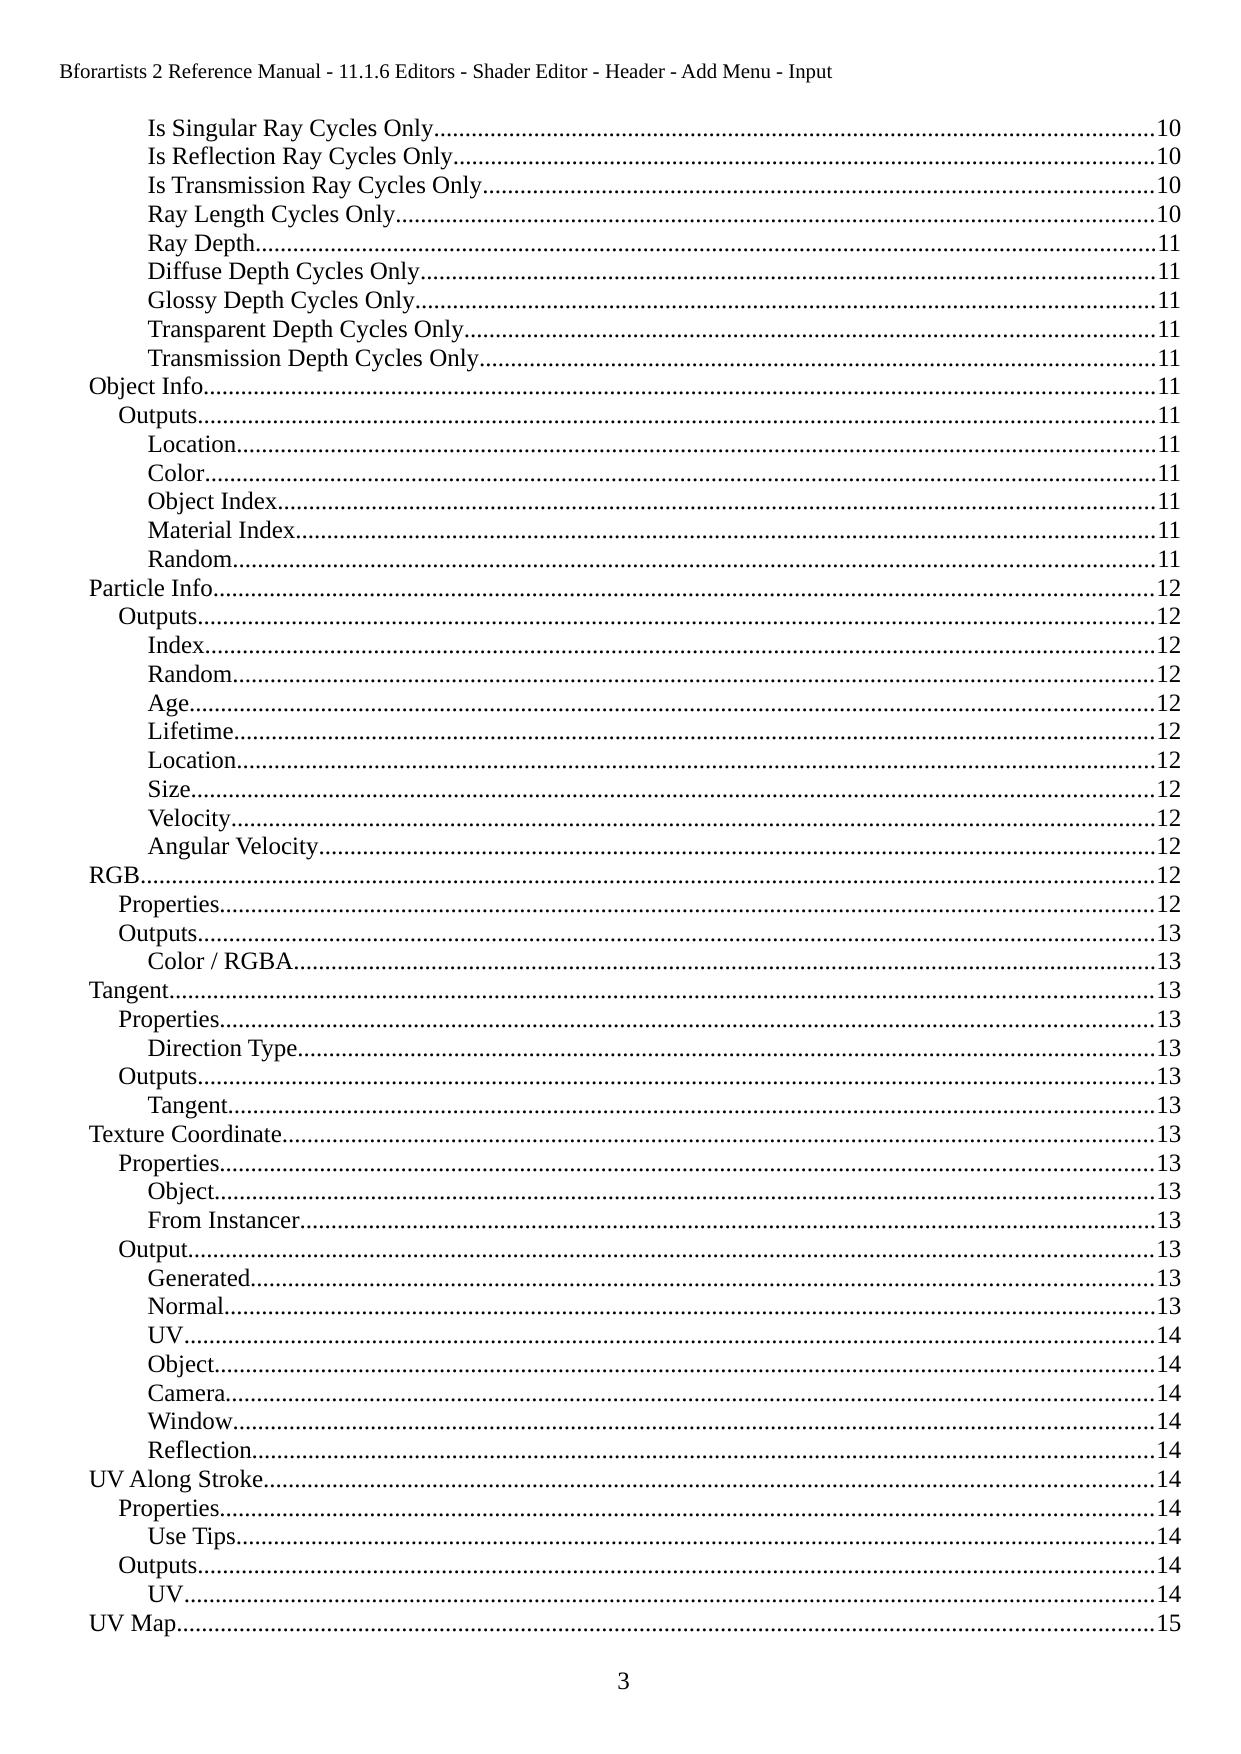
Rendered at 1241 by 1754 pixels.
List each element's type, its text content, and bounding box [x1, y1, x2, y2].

text Camera 14 [147, 1378, 1181, 1406]
text Object 14 [147, 1349, 1181, 1378]
text Window 14 [147, 1406, 1181, 1435]
text Index 12 [147, 630, 1181, 659]
text Diffuse Depth Cycles Only 11 [147, 256, 1181, 285]
text Outputs 12 [118, 601, 1181, 630]
text Tangent 13 [147, 1090, 1181, 1119]
text Properties 12 [118, 889, 1181, 918]
text Outputs 13 [118, 918, 1181, 946]
text Properties 14 [118, 1493, 1181, 1521]
text Velocity 12 [147, 803, 1181, 831]
text Material Index 11 [147, 515, 1181, 544]
text Object 13 [147, 1176, 1181, 1205]
text Ray Length Cycles Only 10 [147, 199, 1181, 228]
text Location 11 [147, 429, 1181, 458]
text Reflection 14 [147, 1435, 1181, 1464]
text Object Info 11 [88, 371, 1181, 400]
text RGB 12 [88, 860, 1181, 889]
text Normal 13 [147, 1291, 1181, 1320]
text Random 12 [147, 659, 1181, 688]
text Properties 13 [118, 1148, 1181, 1176]
text Tangent 13 [88, 975, 1181, 1004]
text Direction Type 13 [147, 1033, 1181, 1061]
text Is Singular Ray Cycles Only 10 [147, 113, 1181, 141]
text Location 12 [147, 745, 1181, 774]
text Is Transmission Ray Cycles Only 10 [147, 170, 1181, 199]
text Color 11 [147, 458, 1181, 486]
text UV Along Stroke 14 [88, 1464, 1181, 1493]
text Object Index 11 [147, 486, 1181, 515]
text Outputs 14 [118, 1550, 1181, 1579]
text Random 11 [147, 544, 1181, 573]
text Outputs 11 [118, 400, 1181, 429]
text Use Tips 14 [147, 1521, 1181, 1550]
text Outputs 13 [118, 1061, 1181, 1090]
text Generated 13 [147, 1263, 1181, 1291]
text UV 14 [147, 1579, 1181, 1608]
text Angular Velocity 12 [147, 831, 1181, 860]
text UV 14 [147, 1320, 1181, 1349]
text From Instancer 13 [147, 1205, 1181, 1234]
text Particle Info 12 [88, 573, 1181, 601]
text Ray Depth 11 [147, 228, 1181, 256]
text Is Reflection Ray Cycles Only 10 [147, 141, 1181, 170]
text Glossy Depth Cycles Only 11 [147, 285, 1181, 314]
text UV Map 15 [88, 1608, 1181, 1636]
text Size 12 [147, 774, 1181, 803]
text Output 13 [118, 1234, 1181, 1263]
text Properties 13 [118, 1004, 1181, 1033]
text Transmission Depth Cycles Only 11 [147, 343, 1181, 371]
text Age 12 [147, 688, 1181, 716]
text Transparent Depth Cycles Only 11 [147, 314, 1181, 343]
text Lifetime 12 [147, 716, 1181, 745]
text Color / RGBA 13 [147, 946, 1181, 975]
text Texture Coordinate 13 [88, 1119, 1181, 1148]
